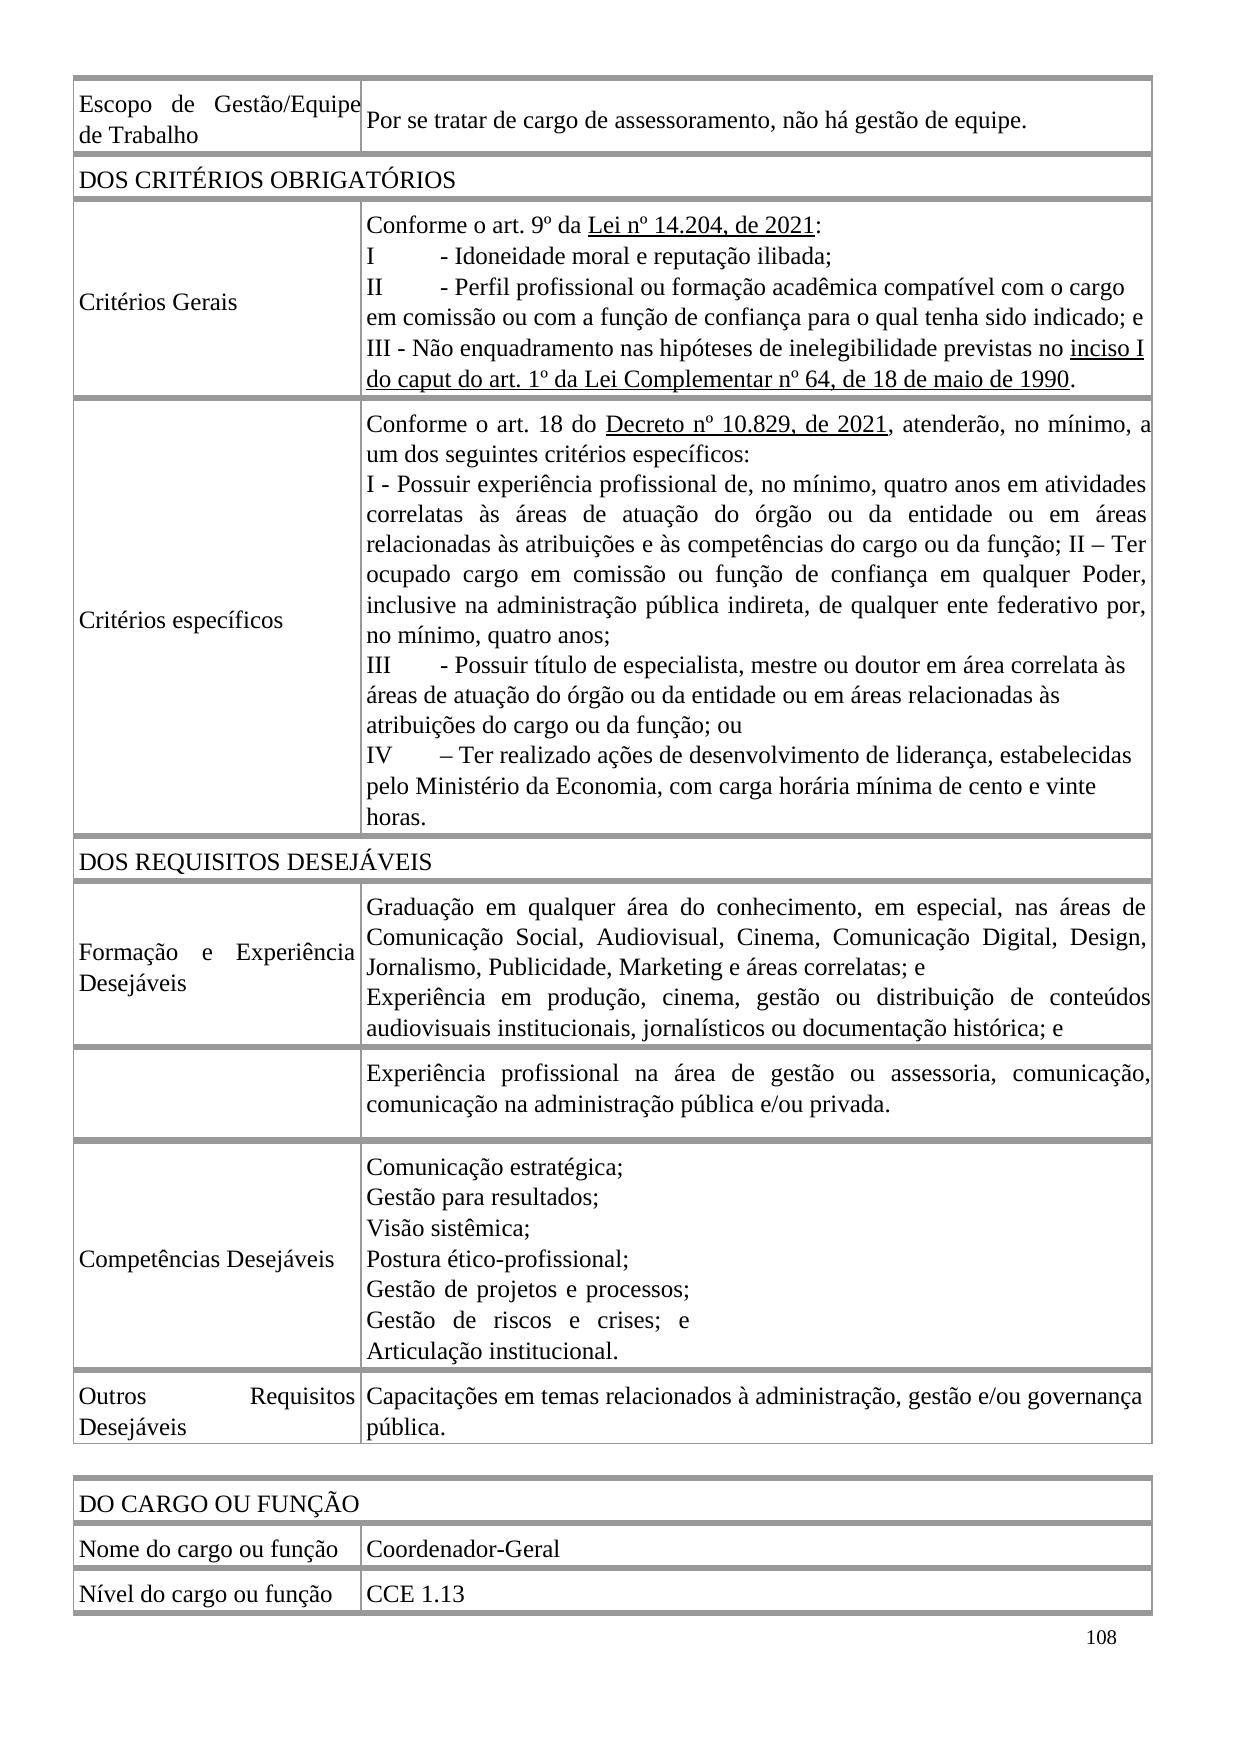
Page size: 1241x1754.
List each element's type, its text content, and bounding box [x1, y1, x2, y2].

table_cell Competências Desejáveis [74, 1144, 360, 1367]
table_cell Graduação em qualquer área do conhecimento, em especial, nas áreas de Comunicação Social, Audiovisual, Cinema, Comunicação Digital, Design, Jornalismo, Publicidade, Marketing e áreas correlatas; e Experiência em produção, cinema, gestão ou distribuição de conteúdos audiovisuais institucionais, jornalísticos ou documentação histórica; e [362, 884, 1151, 1044]
table_header DO CARGO OU FUNÇÃO [74, 1481, 1151, 1520]
table_cell Critérios específicos [74, 401, 360, 832]
table_cell Outros Requisitos Desejáveis [74, 1373, 360, 1442]
table_cell Conforme o art. 9º da Lei nº 14.204, de 2021: - Idoneidade moral e reputação ilibada; - Perfil profissional ou formação acadêmica compatível com o cargo em comissão ou com a função de confiança para o qual tenha sido indicado; e III - Não enquadramento nas hipóteses de inelegibilidade previstas no inciso I do caput do art. 1º da Lei Complementar nº 64, de 18 de maio de 1990. [362, 202, 1151, 395]
table_cell Nível do cargo ou função [74, 1571, 360, 1610]
table_cell [74, 1050, 360, 1137]
table_cell Por se tratar de cargo de assessoramento, não há gestão de equipe. [362, 81, 1151, 151]
table_cell Experiência profissional na área de gestão ou assessoria, comunicação, comunicação na administração pública e/ou privada. [362, 1050, 1151, 1137]
table_cell DOS REQUISITOS DESEJÁVEIS [74, 839, 1151, 877]
table_cell DOS CRITÉRIOS OBRIGATÓRIOS [74, 157, 1151, 196]
table_cell Comunicação estratégica; Gestão para resultados; Visão sistêmica; Postura ético-profissional; Gestão de projetos e processos; Gestão de riscos e crises; e Articulação institucional. [362, 1144, 1151, 1367]
table_cell Coordenador-Geral [362, 1526, 1151, 1565]
table_cell Critérios Gerais [74, 202, 360, 395]
table_cell CCE 1.13 [362, 1571, 1151, 1610]
table_cell Nome do cargo ou função [74, 1526, 360, 1565]
table_cell Formação e Experiência Desejáveis [74, 884, 360, 1044]
table_cell Capacitações em temas relacionados à administração, gestão e/ou governança pública. [362, 1373, 1151, 1442]
table_cell Escopo de Gestão/Equipe de Trabalho [74, 81, 360, 151]
table_cell Conforme o art. 18 do Decreto nº 10.829, de 2021, atenderão, no mínimo, a um dos seguintes critérios específicos: I - Possuir experiência profissional de, no mínimo, quatro anos em atividades correlatas às áreas de atuação do órgão ou da entidade ou em áreas relacionadas às atribuições e às competências do cargo ou da função; II – Ter ocupado cargo em comissão ou função de confiança em qualquer Poder, inclusive na administração pública indireta, de qualquer ente federativo por, no mínimo, quatro anos; - Possuir título de especialista, mestre ou doutor em área correlata às áreas de atuação do órgão ou da entidade ou em áreas relacionadas às atribuições do cargo ou da função; ou – Ter realizado ações de desenvolvimento de liderança, estabelecidas pelo Ministério da Economia, com carga horária mínima de cento e vinte horas. [362, 401, 1151, 832]
